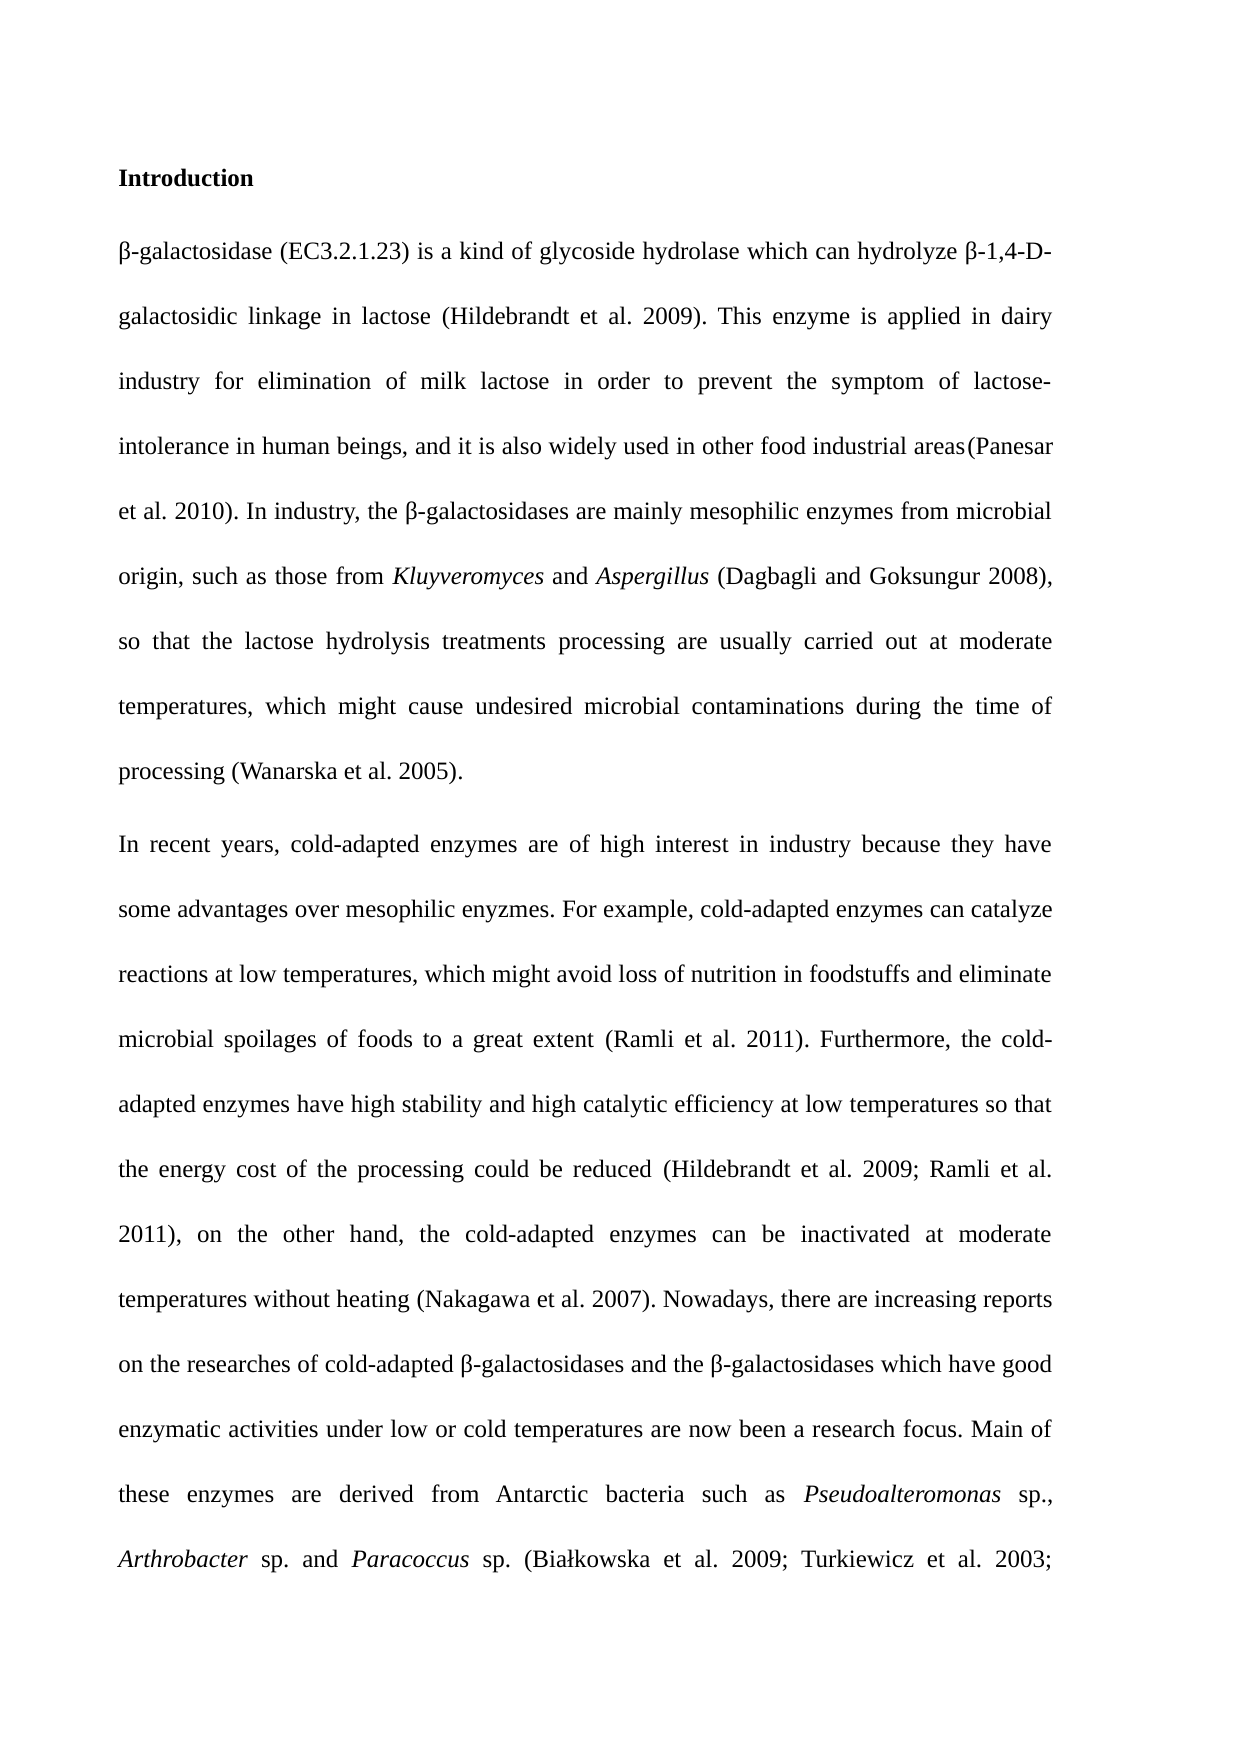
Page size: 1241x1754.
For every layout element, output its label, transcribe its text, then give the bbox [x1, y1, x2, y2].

text In recent years, cold-adapted enzymes are of high interest in industry because they have some advantages over mesophilic enyzmes. For example, cold-adapted enzymes can catalyze reactions at low temperatures, which might avoid loss of nutrition in foodstuffs and eliminate microbial spoilages of foods to a great extent (Ramli et al. 2011)⁠. Furthermore, the cold-adapted enzymes have high stability and high catalytic efficiency at low temperatures so that the energy cost of the processing could be reduced (Hildebrandt et al. 2009; Ramli et al. 2011)⁠, on the other hand, the cold-adapted enzymes can be inactivated at moderate temperatures without heating (Nakagawa et al. 2007)⁠. Nowadays, there are increasing reports on the researches of cold-adapted β-galactosidases and the β-galactosidases which have good enzymatic activities under low or cold temperatures are now been a research focus. Main of these enzymes are derived from Antarctic bacteria such as Pseudoalteromonas sp., Arthrobacter sp. and Paracoccus sp. (Białkowska et al. 2009; Turkiewicz et al. 2003; [118, 827, 1053, 1575]
text Introduction [118, 162, 1053, 194]
text β-galactosidase (EC3.2.1.23) is a kind of glycoside hydrolase which can hydrolyze β-1,4-D-galactosidic linkage in lactose (Hildebrandt et al. 2009). This enzyme is applied in dairy industry for elimination of milk lactose in order to prevent the symptom of lactose-intolerance in human beings, and it is also widely used in other food industrial areas(Panesar et al. 2010)⁠. In industry, the β-galactosidases are mainly mesophilic enzymes from microbial origin, such as those from Kluyveromyces and Aspergillus (Dagbagli and Goksungur 2008)⁠, so that the lactose hydrolysis treatments processing are usually carried out at moderate temperatures, which might cause undesired microbial contaminations during the time of processing (Wanarska et al. 2005). [118, 235, 1053, 787]
